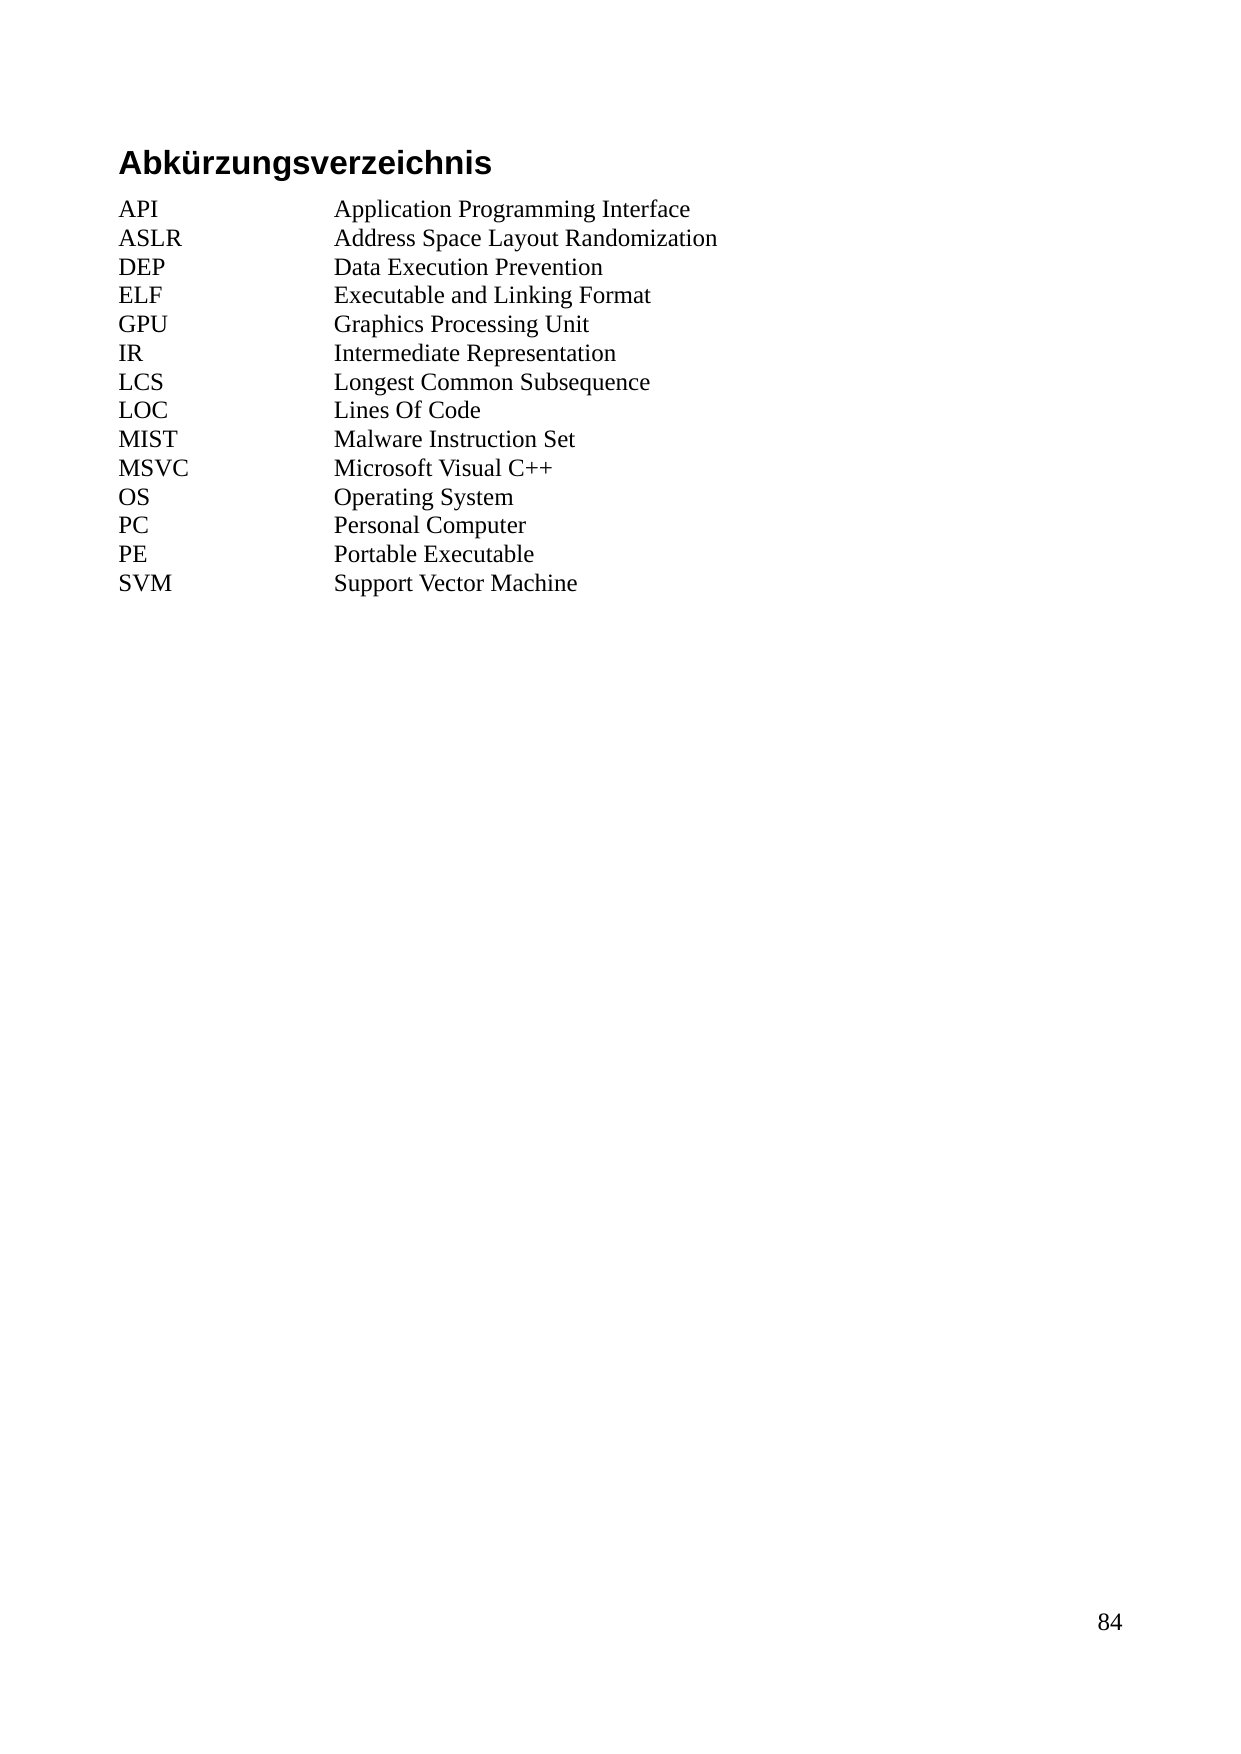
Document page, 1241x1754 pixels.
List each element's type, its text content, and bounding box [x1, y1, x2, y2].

table_cell Executable and Linking Format [334, 280, 1123, 309]
table_cell Support Vector Machine [334, 568, 1123, 597]
table_cell MSVC [118, 453, 334, 482]
table_cell MIST [118, 424, 334, 453]
table_cell Portable Executable [334, 539, 1123, 568]
table_cell SVM [118, 568, 334, 597]
table_cell Personal Computer [334, 510, 1123, 539]
table_cell LOC [118, 395, 334, 424]
table_cell Malware Instruction Set [334, 424, 1123, 453]
table_cell ELF [118, 280, 334, 309]
table_cell PC [118, 510, 334, 539]
table_cell Address Space Layout Randomization [334, 223, 1123, 252]
subtitle Abkürzungsverzeichnis [118, 143, 1122, 182]
table_cell DEP [118, 252, 334, 280]
table_cell GPU [118, 309, 334, 338]
table_cell PE [118, 539, 334, 568]
table_cell Intermediate Representation [334, 338, 1123, 367]
table_cell LCS [118, 367, 334, 395]
table_cell Data Execution Prevention [334, 252, 1123, 280]
table_cell Graphics Processing Unit [334, 309, 1123, 338]
table_header API [118, 194, 334, 223]
table_cell OS [118, 482, 334, 510]
table_cell Longest Common Subsequence [334, 367, 1123, 395]
table_cell Lines Of Code [334, 395, 1123, 424]
table_cell ASLR [118, 223, 334, 252]
table_cell Microsoft Visual C++ [334, 453, 1123, 482]
table_cell Operating System [334, 482, 1123, 510]
table_cell IR [118, 338, 334, 367]
table_header Application Programming Interface [334, 194, 1123, 223]
